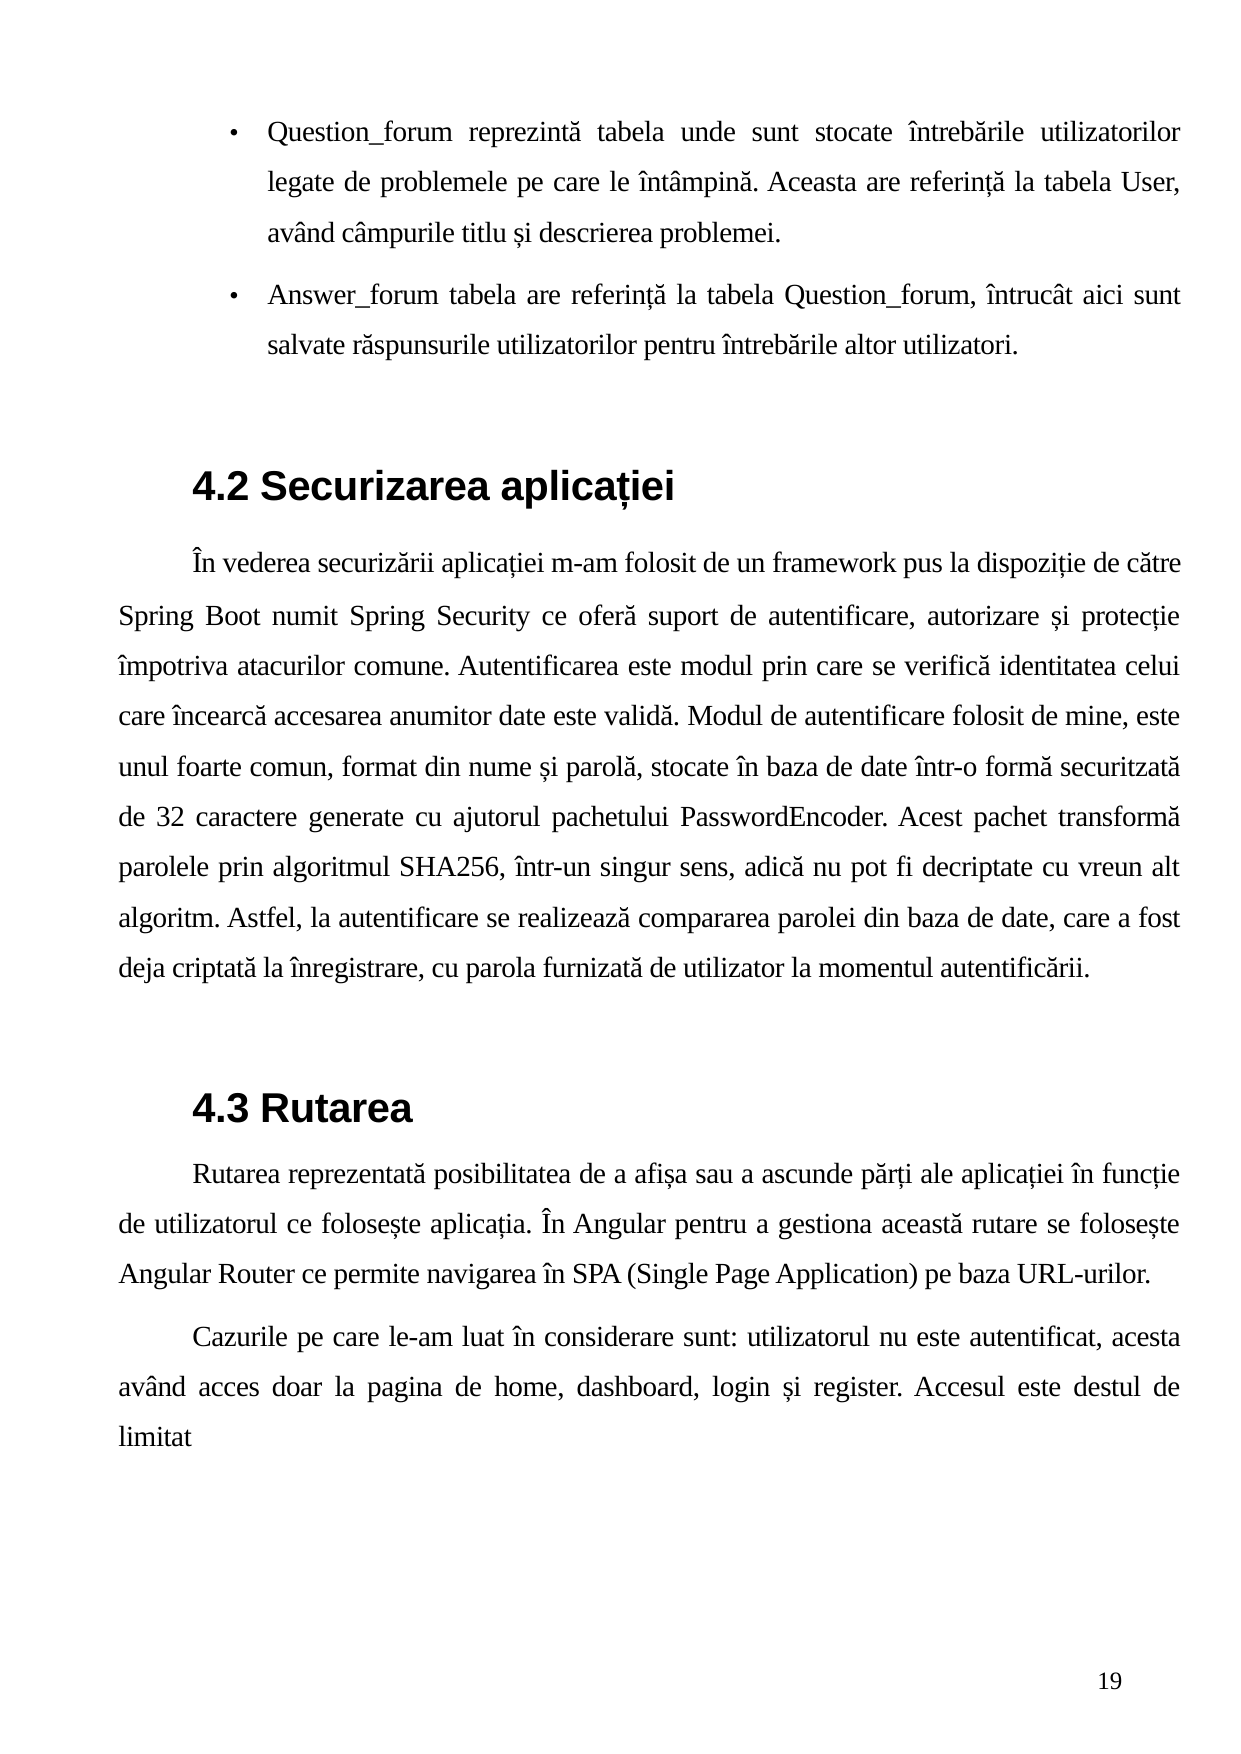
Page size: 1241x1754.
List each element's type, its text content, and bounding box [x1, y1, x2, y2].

text Rutarea reprezentată posibilitatea de a afișa sau a ascunde părți ale aplicației în funcție de utilizatorul ce folosește aplicația. În Angular pentru a gestiona această rutare se folosește Angular Router ce permite navigarea în SPA (Single Page Application) pe baza URL-urilor. [118, 1156, 1181, 1290]
subtitle 4.3 Rutarea [118, 1083, 1181, 1131]
subtitle 4.2 Securizarea aplicației [118, 461, 1181, 509]
text În vederea securizării aplicației m-am folosit de un framework pus la dispoziție de către Spring Boot numit Spring Security ce oferă suport de autentificare, autorizare și protecție împotriva atacurilor comune. Autentificarea este modul prin care se verifică identitatea celui care încearcă accesarea anumitor date este validă. Modul de autentificare folosit de mine, este unul foarte comun, format din nume și parolă, stocate în baza de date într-o formă securitzată de 32 caractere generate cu ajutorul pachetului PasswordEncoder. Acest pachet transformă parolele prin algoritmul SHA256, într-un singur sens, adică nu pot fi decriptate cu vreun alt algoritm. Astfel, la autentificare se realizează compararea parolei din baza de date, care a fost deja criptată la înregistrare, cu parola furnizată de utilizator la momentul autentificării. [118, 533, 1181, 984]
list Answer_forum tabela are referință la tabela Question_forum, întrucât aici sunt salvate răspunsurile utilizatorilor pentru întrebările altor utilizatori. [229, 277, 1181, 361]
list Question_forum reprezintă tabela unde sunt stocate întrebările utilizatorilor legate de problemele pe care le întâmpină. Aceasta are referință la tabela User, având câmpurile titlu și descrierea problemei. [229, 114, 1181, 248]
text Cazurile pe care le-am luat în considerare sunt: utilizatorul nu este autentificat, acesta având acces doar la pagina de home, dashboard, login și register. Accesul este destul de limitat [118, 1319, 1181, 1453]
